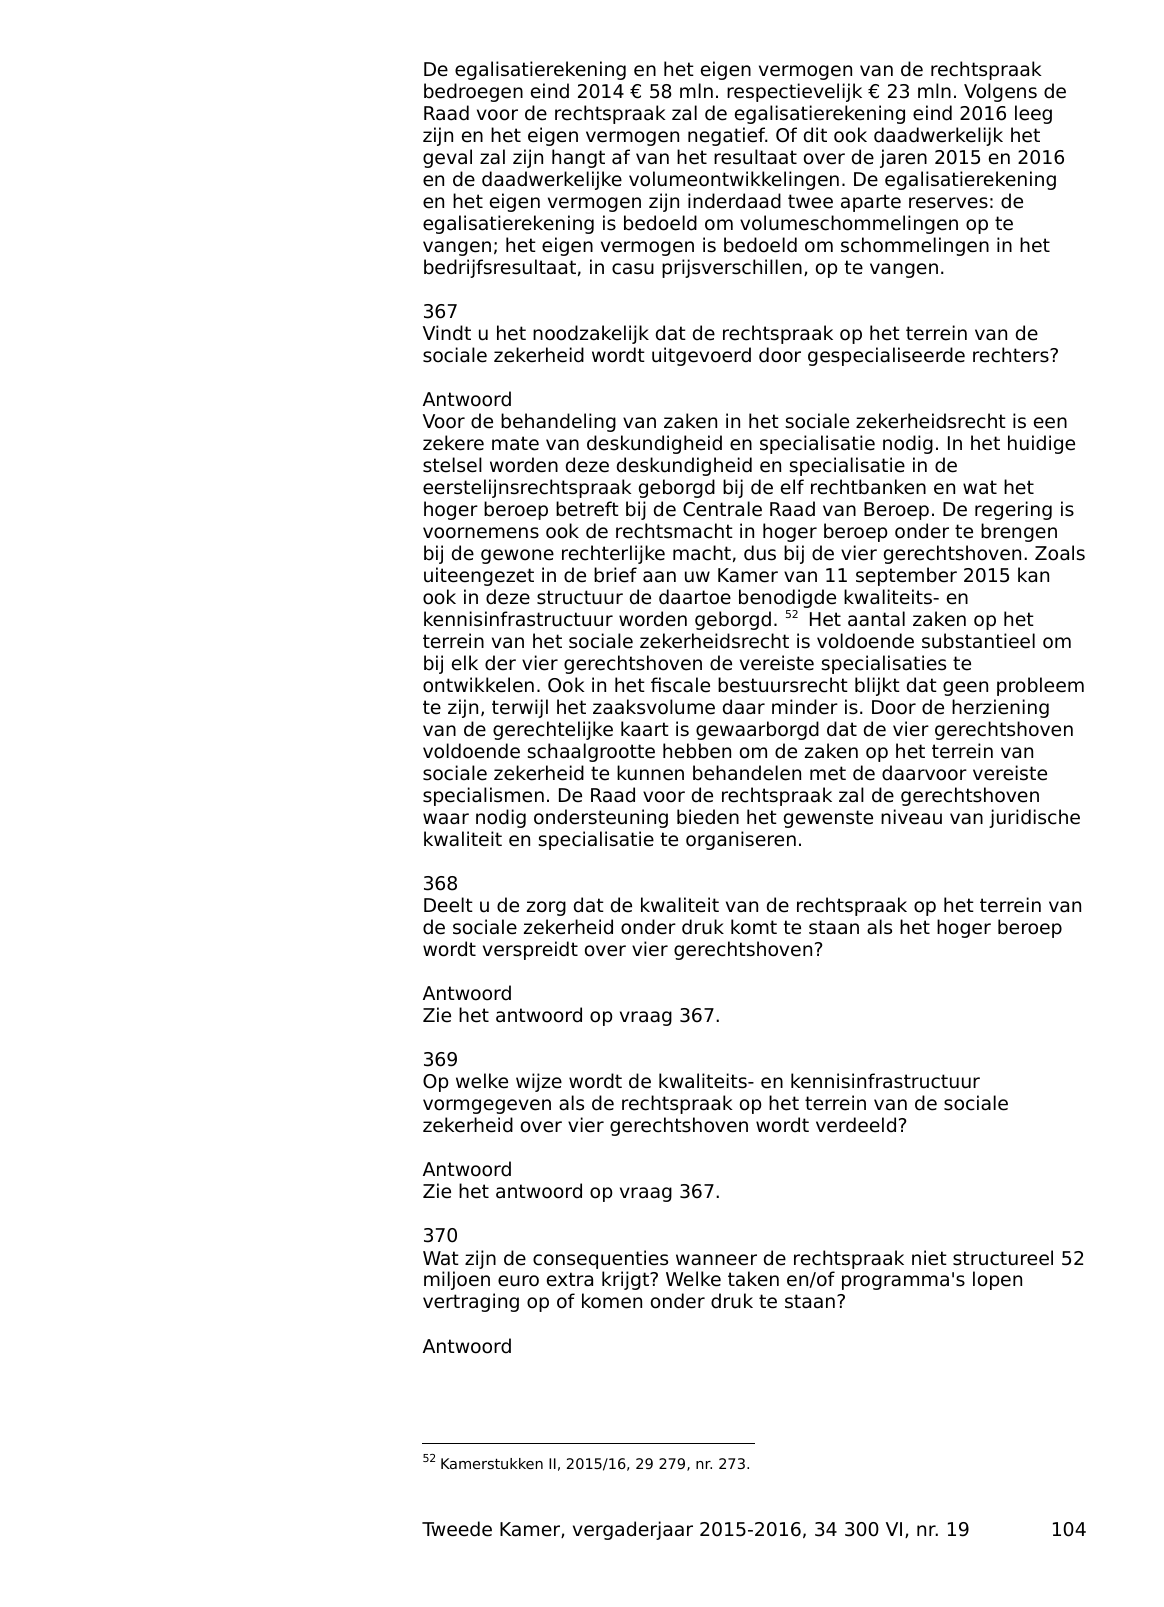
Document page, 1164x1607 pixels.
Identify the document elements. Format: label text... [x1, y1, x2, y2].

text 367 [422, 301, 1087, 323]
text Voor de behandeling van zaken in het sociale zekerheidsrecht is een zekere mate van deskundigheid en specialisatie nodig. In het huidige stelsel worden deze deskundigheid en specialisatie in de eerstelijnsrechtspraak geborgd bij de elf rechtbanken en wat het hoger beroep betreft bij de Centrale Raad van Beroep. De regering is voornemens ook de rechtsmacht in hoger beroep onder te brengen bij de gewone rechterlijke macht, dus bij de vier gerechtshoven. Zoals uiteengezet in de brief aan uw Kamer van 11 september 2015 kan ook in deze structuur de daartoe benodigde kwaliteits- en kennisinfrastructuur worden geborgd. Het aantal zaken op het terrein van het sociale zekerheidsrecht is voldoende substantieel om bij elk der vier gerechtshoven de vereiste specialisaties te ontwikkelen. Ook in het fiscale bestuursrecht blijkt dat geen probleem te zijn, terwijl het zaaksvolume daar minder is. Door de herziening van de gerechtelijke kaart is gewaarborgd dat de vier gerechtshoven voldoende schaalgrootte hebben om de zaken op het terrein van sociale zekerheid te kunnen behandelen met de daarvoor vereiste specialismen. De Raad voor de rechtspraak zal de gerechtshoven waar nodig ondersteuning bieden het gewenste niveau van juridische kwaliteit en specialisatie te organiseren. [422, 411, 1087, 851]
text 368 [422, 873, 1087, 895]
text Vindt u het noodzakelijk dat de rechtspraak op het terrein van de sociale zekerheid wordt uitgevoerd door gespecialiseerde rechters? [422, 323, 1087, 367]
text Antwoord [422, 389, 1087, 411]
text Wat zijn de consequenties wanneer de rechtspraak niet structureel 52 miljoen euro extra krijgt? Welke taken en/of programma's lopen vertraging op of komen onder druk te staan? [422, 1247, 1087, 1313]
text 369 [422, 1049, 1087, 1071]
text Deelt u de zorg dat de kwaliteit van de rechtspraak op het terrein van de sociale zekerheid onder druk komt te staan als het hoger beroep wordt verspreidt over vier gerechtshoven? [422, 895, 1087, 961]
text Op welke wijze wordt de kwaliteits- en kennisinfrastructuur vormgegeven als de rechtspraak op het terrein van de sociale zekerheid over vier gerechtshoven wordt verdeeld? [422, 1071, 1087, 1137]
text 370 [422, 1225, 1087, 1247]
text De egalisatierekening en het eigen vermogen van de rechtspraak bedroegen eind 2014 € 58 mln. respectievelijk € 23 mln. Volgens de Raad voor de rechtspraak zal de egalisatierekening eind 2016 leeg zijn en het eigen vermogen negatief. Of dit ook daadwerkelijk het geval zal zijn hangt af van het resultaat over de jaren 2015 en 2016 en de daadwerkelijke volumeontwikkelingen. De egalisatierekening en het eigen vermogen zijn inderdaad twee aparte reserves: de egalisatierekening is bedoeld om volumeschommelingen op te vangen; het eigen vermogen is bedoeld om schommelingen in het bedrijfsresultaat, in casu prijsverschillen, op te vangen. [422, 59, 1087, 279]
text Zie het antwoord op vraag 367. [422, 1181, 1087, 1203]
text Kamerstukken II, 2015/16, 29 279, nr. 273. [422, 1452, 1087, 1474]
text Antwoord [422, 1336, 1087, 1357]
text Zie het antwoord op vraag 367. [422, 1005, 1087, 1027]
text Antwoord [422, 1159, 1087, 1181]
text Antwoord [422, 983, 1087, 1005]
